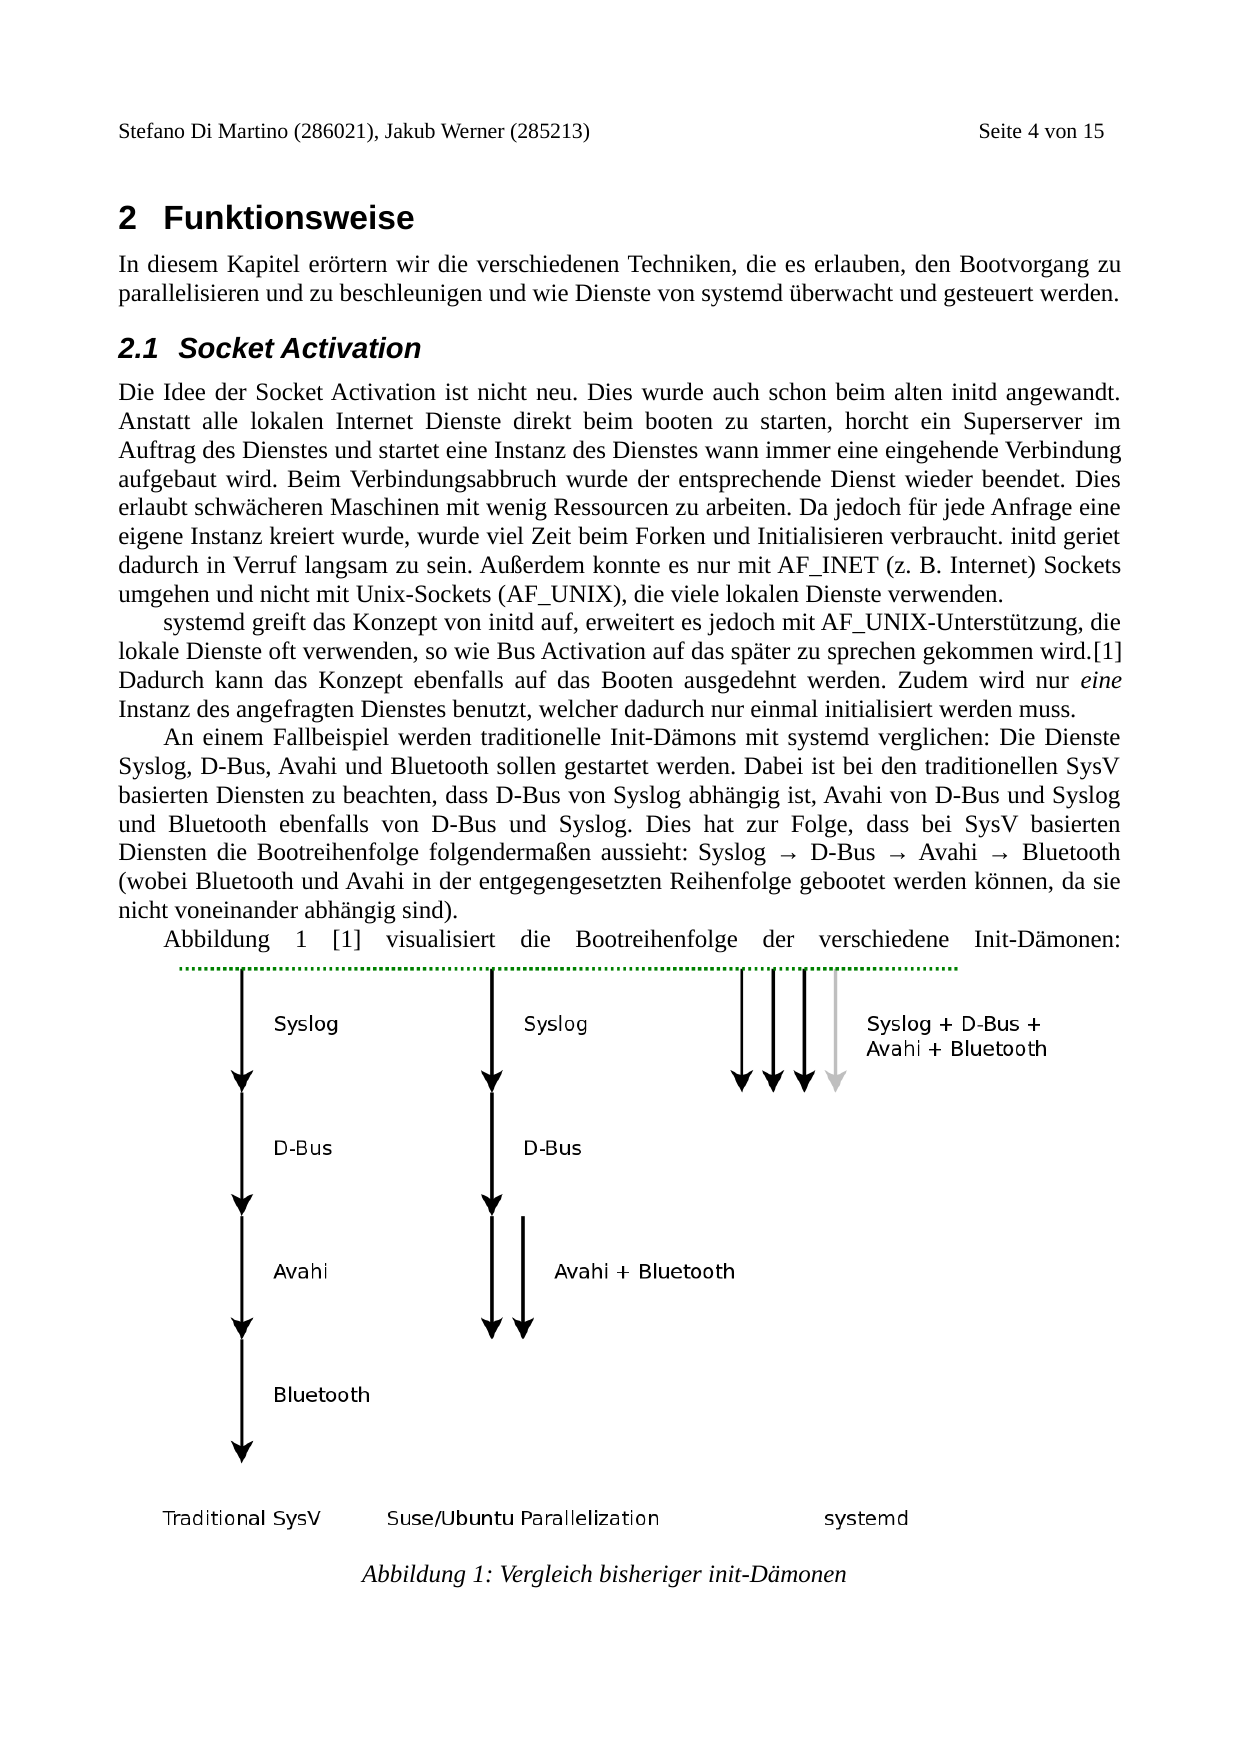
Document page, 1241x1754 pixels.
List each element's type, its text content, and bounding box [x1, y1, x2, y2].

picture [162, 967, 1049, 1530]
subtitle Socket Activation [118, 331, 1122, 365]
text Abbildung 1: Vergleich bisheriger init-Dämonen [118, 1530, 1093, 1587]
text Abbildung 1 [1] visualisiert die Bootreihenfolge der verschiedene Init-Dämonen: [118, 924, 1122, 1587]
text In diesem Kapitel erörtern wir die verschiedenen Techniken, die es erlauben, den Bootvorgang zu parallelisieren und zu beschleunigen und wie Dienste von systemd überwacht und gesteuert werden. [118, 249, 1122, 306]
text systemd greift das Konzept von initd auf, erweitert es jedoch mit AF_UNIX-Unterstützung, die lokale Dienste oft verwenden, so wie Bus Activation auf das später zu sprechen gekommen wird.[1] Dadurch kann das Konzept ebenfalls auf das Booten ausgedehnt werden. Zudem wird nur eine Instanz des angefragten Dienstes benutzt, welcher dadurch nur einmal initialisiert werden muss. [118, 607, 1122, 722]
text Die Idee der Socket Activation ist nicht neu. Dies wurde auch schon beim alten initd angewandt. Anstatt alle lokalen Internet Dienste direkt beim booten zu starten, horcht ein Superserver im Auftrag des Dienstes und startet eine Instanz des Dienstes wann immer eine eingehende Verbindung aufgebaut wird. Beim Verbindungsabbruch wurde der entsprechende Dienst wieder beendet. Dies erlaubt schwächeren Maschinen mit wenig Ressourcen zu arbeiten. Da jedoch für jede Anfrage eine eigene Instanz kreiert wurde, wurde viel Zeit beim Forken und Initialisieren verbraucht. initd geriet dadurch in Verruf langsam zu sein. Außerdem konnte es nur mit AF_INET (z. B. Internet) Sockets umgehen und nicht mit Unix-Sockets (AF_UNIX), die viele lokalen Dienste verwenden. [118, 377, 1122, 607]
subtitle Funktionsweise [118, 198, 1122, 236]
text An einem Fallbeispiel werden traditionelle Init-Dämons mit systemd verglichen: Die Dienste Syslog, D-Bus, Avahi und Bluetooth sollen gestartet werden. Dabei ist bei den traditionellen SysV basierten Diensten zu beachten, dass D-Bus von Syslog abhängig ist, Avahi von D-Bus und Syslog und Bluetooth ebenfalls von D-Bus und Syslog. Dies hat zur Folge, dass bei SysV basierten Diensten die Bootreihenfolge folgendermaßen aussieht: Syslog → D-Bus → Avahi → Bluetooth (wobei Bluetooth und Avahi in der entgegengesetzten Reihenfolge gebootet werden können, da sie nicht voneinander abhängig sind). [118, 722, 1122, 924]
